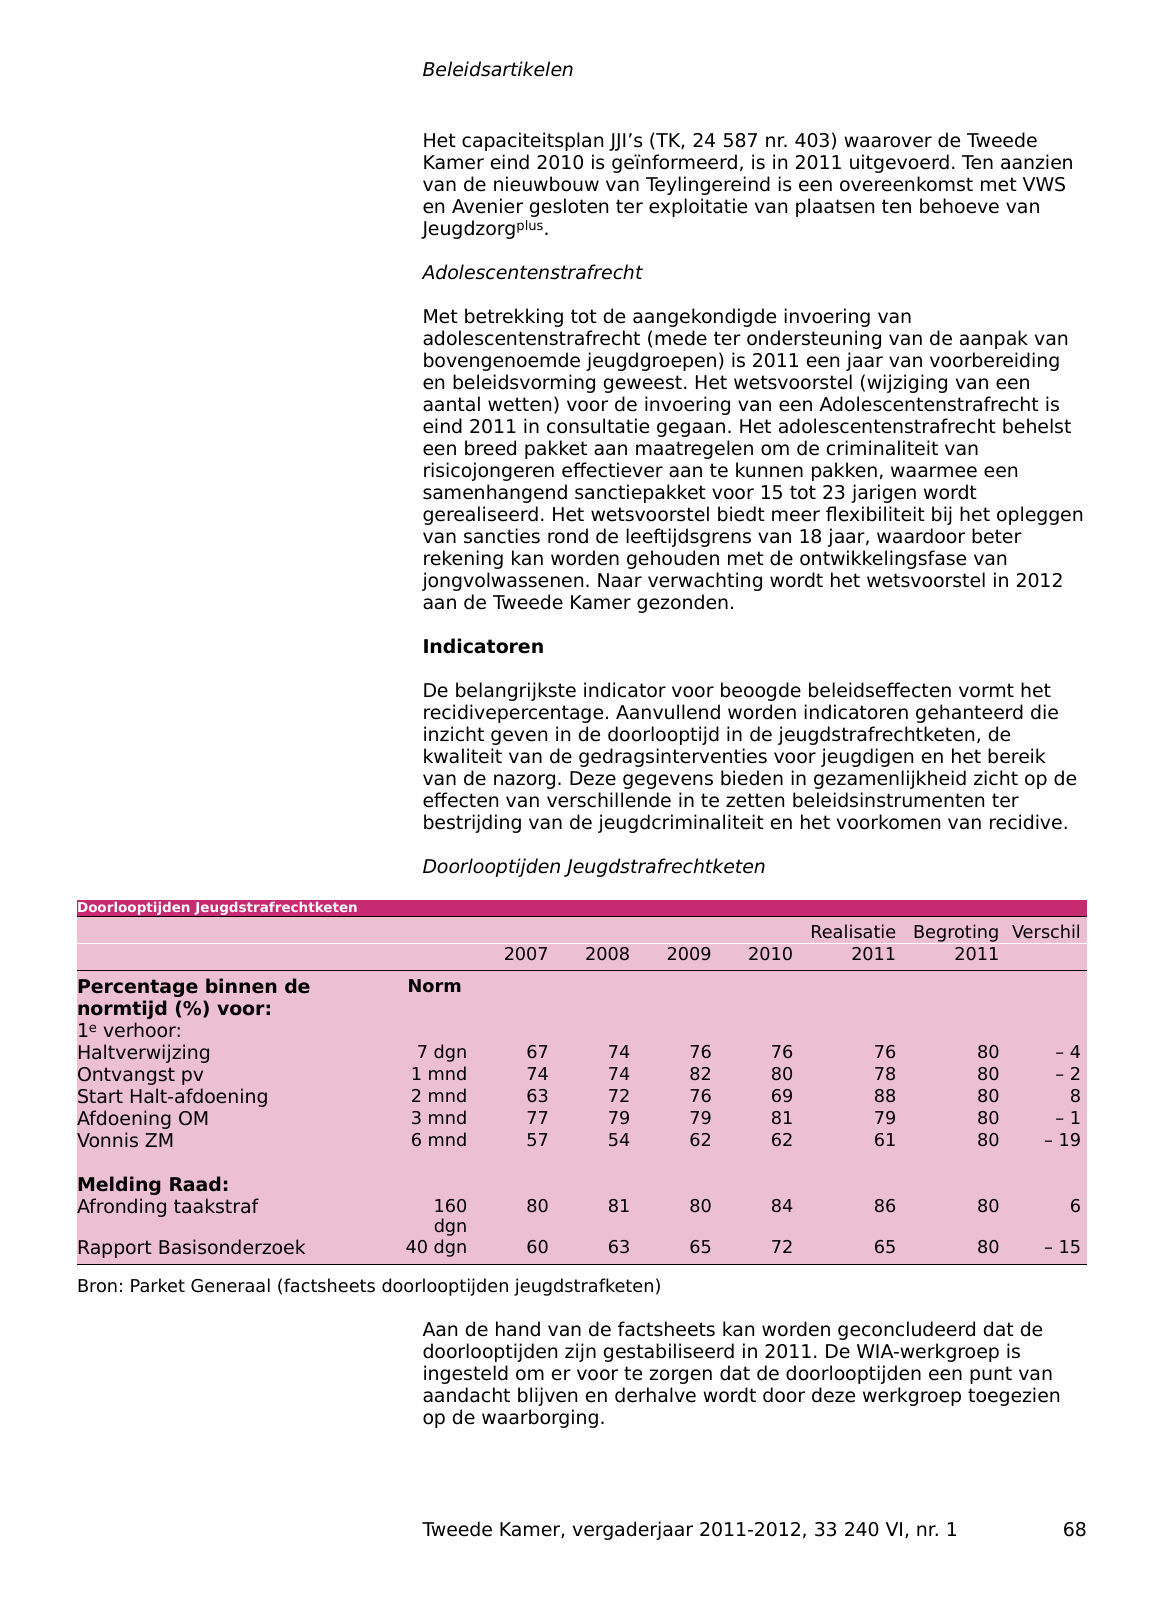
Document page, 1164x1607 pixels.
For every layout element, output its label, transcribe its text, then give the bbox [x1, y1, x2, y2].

table_cell 72 [555, 1086, 636, 1108]
table_cell [392, 917, 473, 943]
table_cell 79 [555, 1108, 636, 1130]
text Aan de hand van de factsheets kan worden geconcludeerd dat de doorlooptijden zijn gestabiliseerd in 2011. De WIA-werkgroep is ingesteld om er voor te zorgen dat de doorlooptijden een punt van aandacht blijven en derhalve wordt door deze werkgroep toegezien op de waarborging. [422, 1319, 1087, 1429]
table_cell 8 [1005, 1086, 1087, 1108]
table_cell 80 [902, 1086, 1005, 1108]
table_cell 60 [473, 1237, 554, 1264]
table_cell [718, 971, 799, 1020]
subtitle Doorlooptijden Jeugdstrafrechtketen [422, 856, 1087, 878]
table_cell [1005, 1152, 1087, 1174]
table_cell [473, 1174, 554, 1196]
table_cell – 19 [1005, 1130, 1087, 1152]
table_cell [473, 917, 554, 943]
table_cell [555, 971, 636, 1020]
table_cell [636, 1174, 717, 1196]
table_cell 79 [799, 1108, 902, 1130]
table_cell 2007 [473, 944, 554, 970]
table_cell 2010 [718, 944, 799, 970]
table_cell – 2 [1005, 1064, 1087, 1086]
table_cell [1005, 1020, 1087, 1042]
table_cell 76 [636, 1042, 717, 1064]
table_cell – 1 [1005, 1108, 1087, 1130]
table_cell 76 [636, 1086, 717, 1108]
table_cell – 15 [1005, 1237, 1087, 1264]
table_cell [1005, 971, 1087, 1020]
table_cell [77, 917, 392, 943]
table_cell [473, 1020, 554, 1042]
table_cell 77 [473, 1108, 554, 1130]
table_cell 62 [718, 1130, 799, 1152]
table_cell 67 [473, 1042, 554, 1064]
table_cell 2 mnd [392, 1086, 473, 1108]
table_cell [392, 1174, 473, 1196]
table_cell [1005, 1174, 1087, 1196]
table_cell [636, 917, 717, 943]
table_cell Percentage binnen de normtijd (%) voor: [77, 971, 392, 1020]
table_cell 80 [718, 1064, 799, 1086]
table_cell Bron: Parket Generaal (factsheets doorlooptijden jeugdstrafketen) [77, 1265, 1087, 1297]
table_cell 2008 [555, 944, 636, 970]
table_cell [718, 1174, 799, 1196]
table_cell Norm [392, 971, 473, 1020]
table_cell 80 [902, 1237, 1005, 1264]
table_cell Afdoening OM [77, 1108, 392, 1130]
table_cell [902, 1174, 1005, 1196]
table_cell Begroting [902, 917, 1005, 943]
table_cell [77, 1152, 392, 1174]
table_cell 88 [799, 1086, 902, 1108]
table_cell [902, 1020, 1005, 1042]
table_cell [718, 1020, 799, 1042]
table_cell 61 [799, 1130, 902, 1152]
table_cell 63 [555, 1237, 636, 1264]
table_cell 79 [636, 1108, 717, 1130]
table_cell 74 [555, 1042, 636, 1064]
table_cell [636, 1152, 717, 1174]
table_cell 86 [799, 1196, 902, 1237]
table_cell 80 [902, 1108, 1005, 1130]
table_cell 80 [902, 1196, 1005, 1237]
table_cell [799, 1020, 902, 1042]
table_cell 65 [799, 1237, 902, 1264]
table_header Doorlooptijden Jeugdstrafrechtketen [77, 900, 1087, 916]
table_cell 74 [555, 1064, 636, 1086]
subtitle Adolescentenstrafrecht [422, 262, 1087, 284]
table_cell 81 [718, 1108, 799, 1130]
table_cell Start Halt-afdoening [77, 1086, 392, 1108]
table_cell [555, 1174, 636, 1196]
subtitle Indicatoren [422, 636, 1087, 658]
table_cell [473, 971, 554, 1020]
table_cell 40 dgn [392, 1237, 473, 1264]
table_cell Verschil [1005, 917, 1087, 943]
table_cell 65 [636, 1237, 717, 1264]
table_cell 2009 [636, 944, 717, 970]
table_cell 160 dgn [392, 1196, 473, 1237]
table_cell [392, 944, 473, 970]
table_cell 3 mnd [392, 1108, 473, 1130]
table_cell Rapport Basisonderzoek [77, 1237, 392, 1264]
table_cell [902, 1152, 1005, 1174]
table_cell [718, 917, 799, 943]
table_cell 76 [718, 1042, 799, 1064]
text Het capaciteitsplan JJI’s (TK, 24 587 nr. 403) waarover de Tweede Kamer eind 2010 is geïnformeerd, is in 2011 uitgevoerd. Ten aanzien van de nieuwbouw van Teylingereind is een overeenkomst met VWS en Avenier gesloten ter exploitatie van plaatsen ten behoeve van Jeugdzorgplus. [422, 130, 1087, 240]
table_cell [555, 917, 636, 943]
table_cell 80 [902, 1064, 1005, 1086]
table_cell 1 mnd [392, 1064, 473, 1086]
table_cell Ontvangst pv [77, 1064, 392, 1086]
table_cell 6 [1005, 1196, 1087, 1237]
table_cell 6 mnd [392, 1130, 473, 1152]
table_cell 57 [473, 1130, 554, 1152]
table_cell 80 [902, 1130, 1005, 1152]
table_cell [799, 971, 902, 1020]
table_cell 69 [718, 1086, 799, 1108]
table_cell Haltverwijzing [77, 1042, 392, 1064]
table_cell [392, 1020, 473, 1042]
table_cell [902, 971, 1005, 1020]
table_cell Melding Raad: [77, 1174, 392, 1196]
table_cell 84 [718, 1196, 799, 1237]
table_cell 72 [718, 1237, 799, 1264]
table_cell – 4 [1005, 1042, 1087, 1064]
table_cell 62 [636, 1130, 717, 1152]
table_cell 7 dgn [392, 1042, 473, 1064]
table_cell 80 [473, 1196, 554, 1237]
table_cell Afronding taakstraf [77, 1196, 392, 1237]
table_cell [799, 1152, 902, 1174]
table_cell [636, 1020, 717, 1042]
text Met betrekking tot de aangekondigde invoering van adolescentenstrafrecht (mede ter ondersteuning van de aanpak van bovengenoemde jeugdgroepen) is 2011 een jaar van voorbereiding en beleidsvorming geweest. Het wetsvoorstel (wijziging van een aantal wetten) voor de invoering van een Adolescentenstrafrecht is eind 2011 in consultatie gegaan. Het adolescentenstrafrecht behelst een breed pakket aan maatregelen om de criminaliteit van risicojongeren effectiever aan te kunnen pakken, waarmee een samenhangend sanctiepakket voor 15 tot 23 jarigen wordt gerealiseerd. Het wetsvoorstel biedt meer flexibiliteit bij het opleggen van sancties rond de leeftijdsgrens van 18 jaar, waardoor beter rekening kan worden gehouden met de ontwikkelingsfase van jongvolwassenen. Naar verwachting wordt het wetsvoorstel in 2012 aan de Tweede Kamer gezonden. [422, 306, 1087, 614]
table_cell 81 [555, 1196, 636, 1237]
table_cell 82 [636, 1064, 717, 1086]
table_cell 1e verhoor: [77, 1020, 392, 1042]
table_cell [473, 1152, 554, 1174]
table_cell [555, 1020, 636, 1042]
text De belangrijkste indicator voor beoogde beleidseffecten vormt het recidivepercentage. Aanvullend worden indicatoren gehanteerd die inzicht geven in de doorlooptijd in de jeugdstrafrechtketen, de kwaliteit van de gedragsinterventies voor jeugdigen en het bereik van de nazorg. Deze gegevens bieden in gezamenlijkheid zicht op de effecten van verschillende in te zetten beleidsinstrumenten ter bestrijding van de jeugdcriminaliteit en het voorkomen van recidive. [422, 680, 1087, 834]
table_cell 2011 [799, 944, 902, 970]
table_cell 2011 [902, 944, 1005, 970]
table_cell 63 [473, 1086, 554, 1108]
table_cell [392, 1152, 473, 1174]
table_cell Realisatie [799, 917, 902, 943]
table_cell 76 [799, 1042, 902, 1064]
table_cell [555, 1152, 636, 1174]
table_cell [1005, 944, 1087, 970]
table_cell 78 [799, 1064, 902, 1086]
table_cell 54 [555, 1130, 636, 1152]
table_cell [77, 944, 392, 970]
table_cell 80 [636, 1196, 717, 1237]
table_cell 80 [902, 1042, 1005, 1064]
table_cell Vonnis ZM [77, 1130, 392, 1152]
table_cell [636, 971, 717, 1020]
table_cell [718, 1152, 799, 1174]
table_cell [799, 1174, 902, 1196]
table_cell 74 [473, 1064, 554, 1086]
